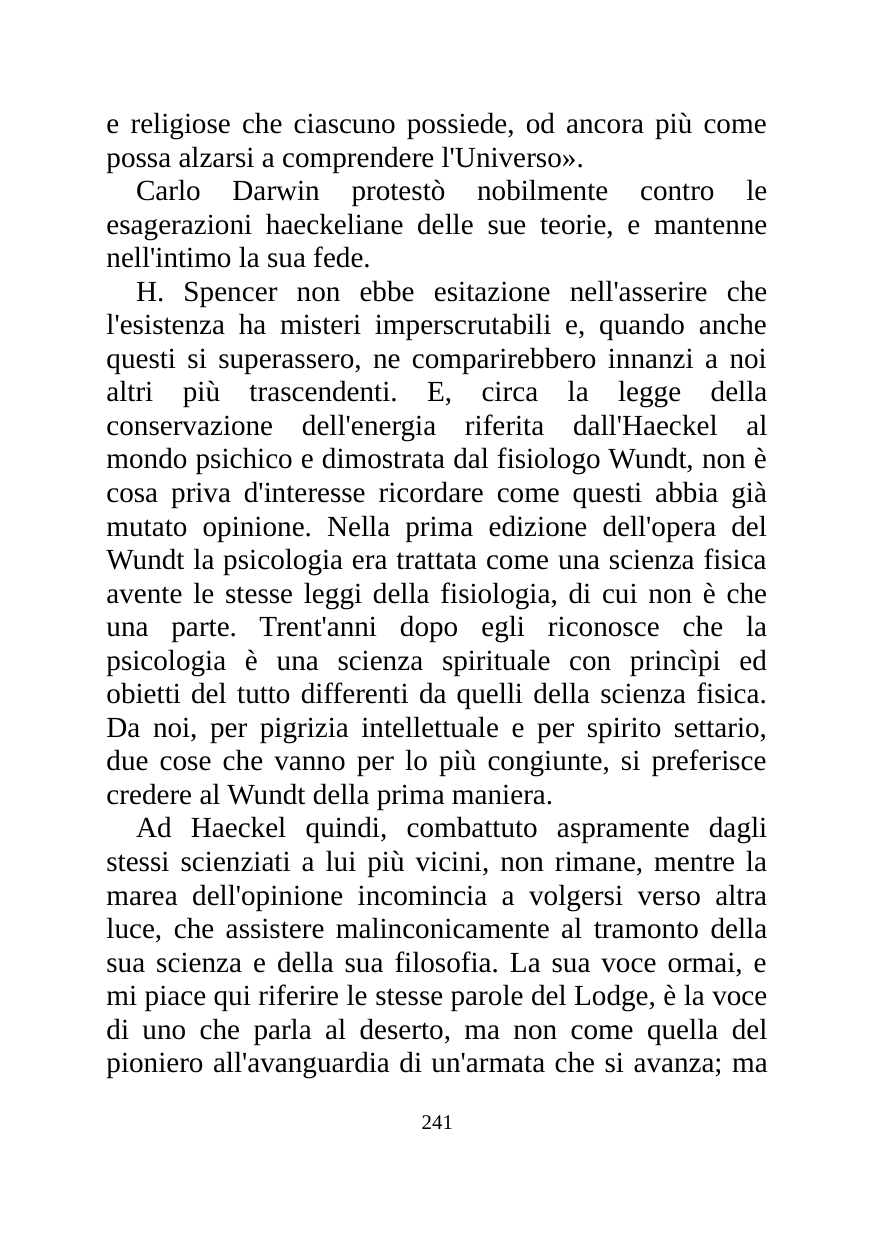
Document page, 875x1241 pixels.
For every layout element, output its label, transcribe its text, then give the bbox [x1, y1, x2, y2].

text Ad Haeckel quindi, combattuto aspramente dagli stessi scienziati a lui più vicini, non rimane, mentre la marea dell'opinione incomincia a volgersi verso altra luce, che assistere malinconicamente al tramonto della sua scienza e della sua filosofia. La sua voce ormai, e mi piace qui riferire le stesse parole del Lodge, è la voce di uno che parla al deserto, ma non come quella del pioniero all'avanguardia di un'armata che si avanza; ma [106, 811, 768, 1079]
text H. Spencer non ebbe esitazione nell'asserire che l'esistenza ha misteri imperscrutabili e, quando anche questi si superassero, ne comparirebbero innanzi a noi altri più trascendenti. E, circa la legge della conservazione dell'energia riferita dall'Haeckel al mondo psichico e dimostrata dal fisiologo Wundt, non è cosa priva d'interesse ricordare come questi abbia già mutato opinione. Nella prima edizione dell'opera del Wundt la psicologia era trattata come una scienza fisica avente le stesse leggi della fisiologia, di cui non è che una parte. Trent'anni dopo egli riconosce che la psicologia è una scienza spirituale con princìpi ed obietti del tutto differenti da quelli della scienza fisica. Da noi, per pigrizia intellettuale e per spirito settario, due cose che vanno per lo più congiunte, si preferisce credere al Wundt della prima maniera. [106, 274, 768, 811]
text e religiose che ciascuno possiede, od ancora più come possa alzarsi a comprendere l'Universo». [106, 106, 768, 173]
text Carlo Darwin protestò nobilmente contro le esagerazioni haeckeliane delle sue teorie, e mantenne nell'intimo la sua fede. [106, 173, 768, 274]
